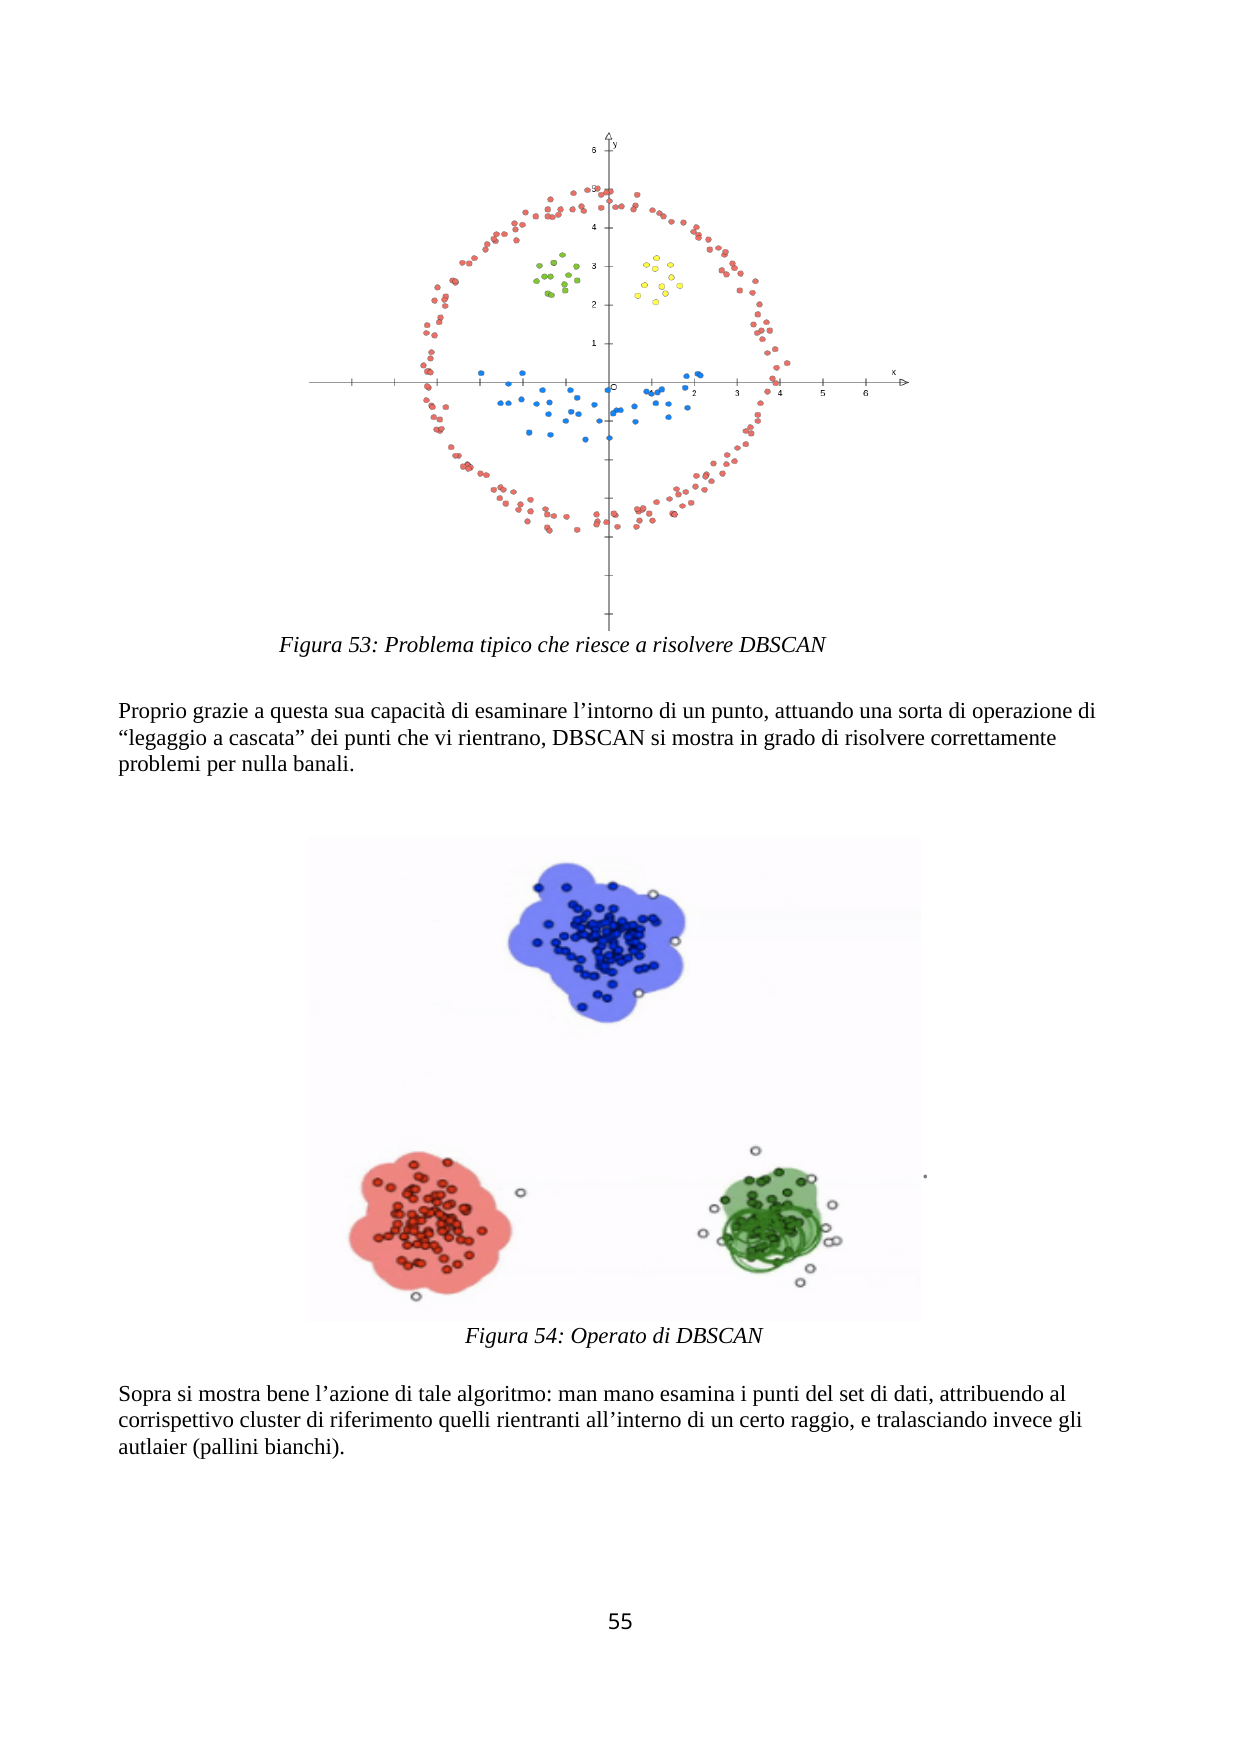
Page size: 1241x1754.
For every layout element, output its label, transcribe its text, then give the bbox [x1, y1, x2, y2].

text Sopra si mostra bene l’azione di tale algoritmo: man mano esamina i punti del set di dati, attribuendo al corrispettivo cluster di riferimento quelli rientranti all’interno di un certo raggio, e tralasciando invece gli autlaier (pallini bianchi). [118, 1380, 1122, 1459]
picture [278, 104, 378, 631]
picture [308, 837, 922, 1322]
text [118, 1148, 308, 1187]
text . [922, 1148, 1122, 1187]
text Figura 54: Operato di DBSCAN [308, 1322, 921, 1349]
text Figura 53: Problema tipico che riesce a risolvere DBSCAN [279, 631, 937, 657]
text Proprio grazie a questa sua capacità di esaminare l’intorno di un punto, attuando una sorta di operazione di “legaggio a cascata” dei punti che vi rientrano, DBSCAN si mostra in grado di risolvere correttamente problemi per nulla banali. [118, 698, 1122, 777]
